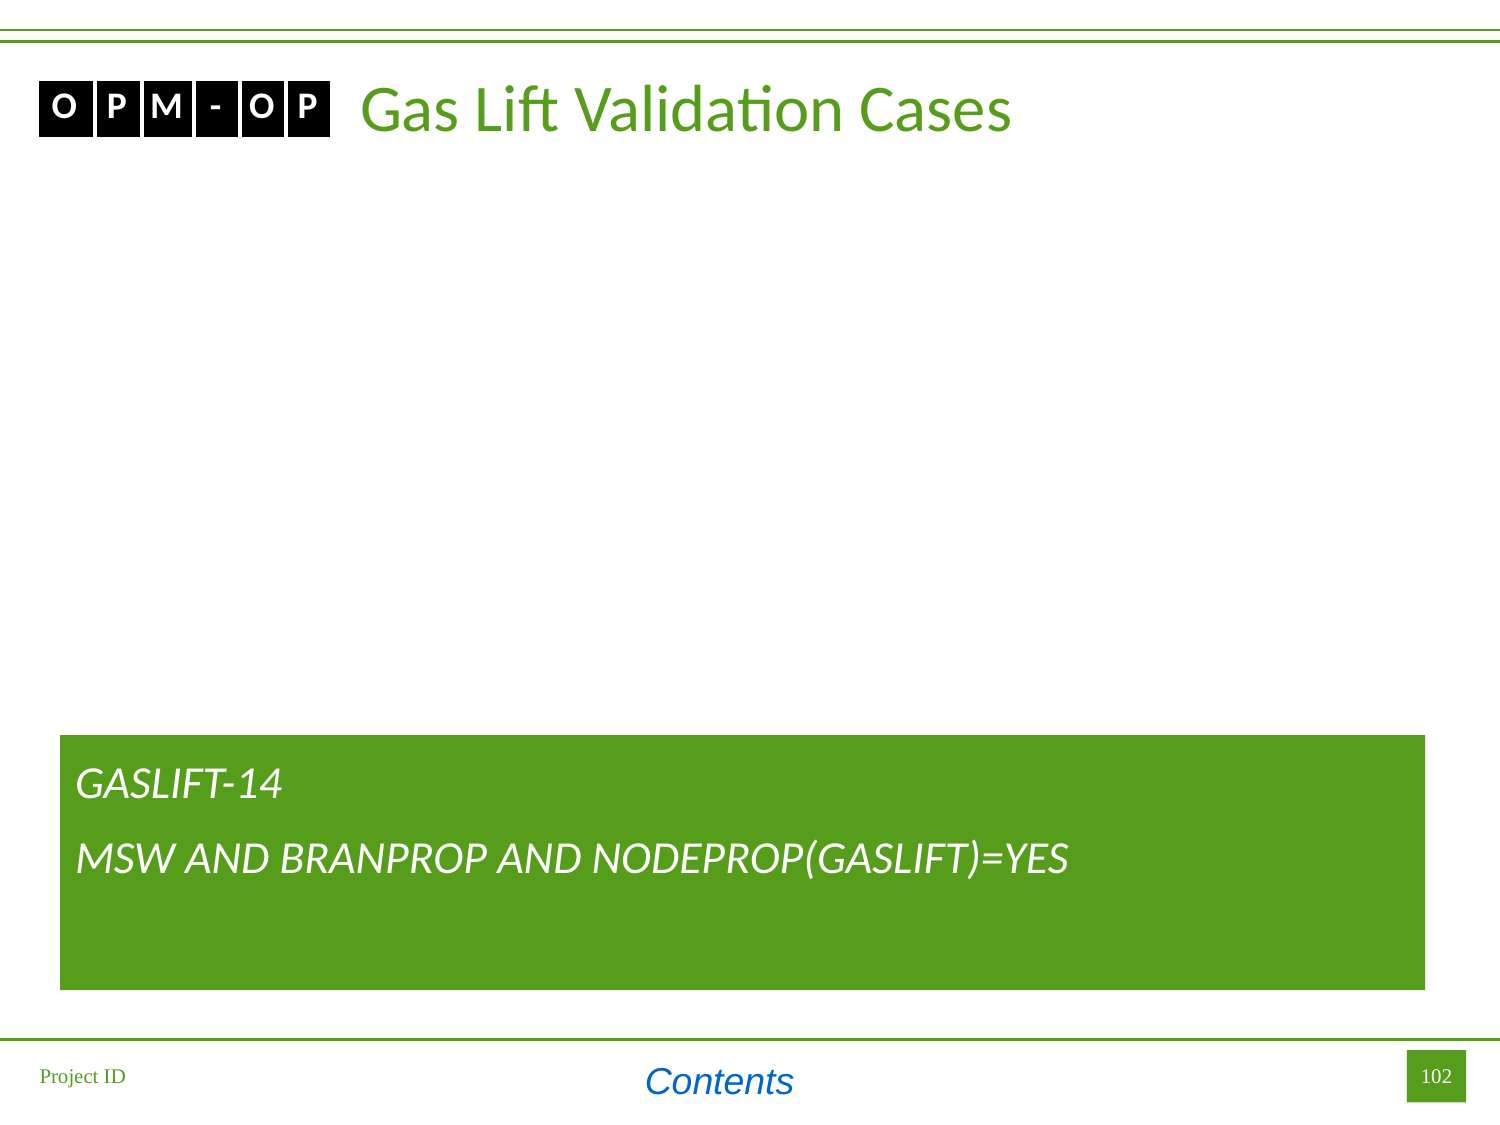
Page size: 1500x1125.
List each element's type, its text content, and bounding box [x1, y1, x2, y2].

title Gas Lift Validation Cases [360, 77, 1425, 153]
list GASLIFT-14 MSW and BRANPROP and NODEPROP(GASLIFT)=YES [60, 735, 1426, 991]
